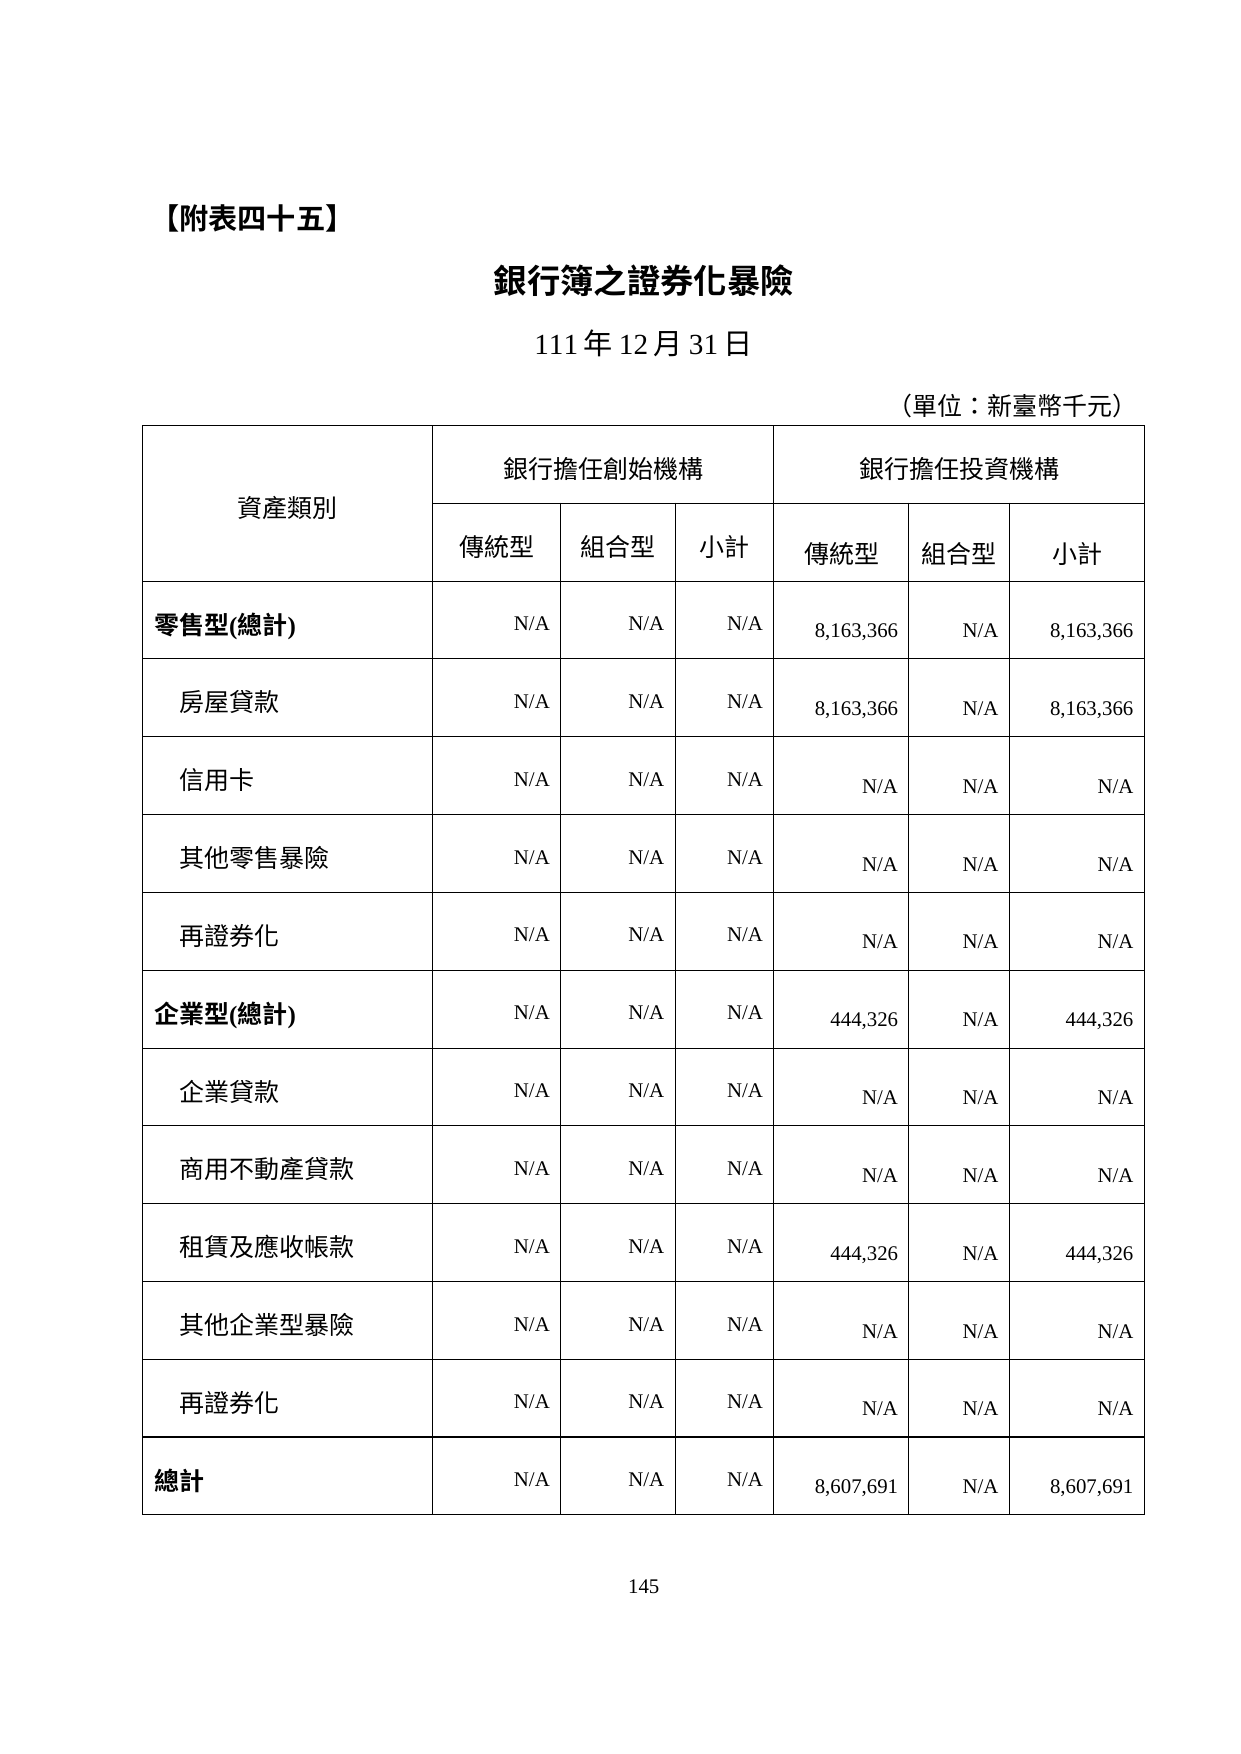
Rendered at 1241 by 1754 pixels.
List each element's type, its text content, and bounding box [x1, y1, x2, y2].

table_cell N/A [1010, 737, 1144, 814]
table_cell N/A [774, 815, 908, 892]
table_cell N/A [909, 1049, 1009, 1125]
table_cell 企業貸款 [143, 1049, 432, 1125]
table_cell N/A [561, 582, 675, 658]
table_cell N/A [676, 893, 773, 969]
table_cell N/A [676, 582, 773, 658]
table_cell N/A [433, 1126, 560, 1203]
table_cell 房屋貸款 [143, 659, 432, 736]
table_cell N/A [1010, 893, 1144, 969]
table_cell 8,607,691 [1010, 1438, 1144, 1514]
table_cell 企業型(總計) [143, 971, 432, 1047]
text （單位：新臺幣千元） [150, 362, 1137, 425]
table_cell N/A [561, 737, 675, 814]
table_cell N/A [676, 1204, 773, 1281]
text 111年12月31日 [150, 300, 1137, 362]
table_cell 商用不動產貸款 [143, 1126, 432, 1203]
table_cell 8,163,366 [774, 582, 908, 658]
table_cell 再證券化 [143, 1360, 432, 1436]
table_cell N/A [433, 737, 560, 814]
table_cell 組合型 [561, 504, 675, 581]
table_cell N/A [676, 971, 773, 1047]
table_cell 零售型(總計) [143, 582, 432, 658]
table_cell N/A [774, 893, 908, 969]
subtitle 【附表四十五】銀行簿之證券化暴險 [150, 175, 1137, 237]
table_cell N/A [561, 1282, 675, 1359]
table_cell N/A [561, 1126, 675, 1203]
table_cell N/A [433, 1438, 560, 1514]
table_cell N/A [433, 971, 560, 1047]
table_cell N/A [1010, 1049, 1144, 1125]
table_cell N/A [676, 737, 773, 814]
table_cell 組合型 [909, 504, 1009, 581]
text 銀行簿之證券化暴險 [150, 237, 1137, 300]
table_cell N/A [909, 1204, 1009, 1281]
table_cell N/A [676, 1049, 773, 1125]
table_cell N/A [1010, 815, 1144, 892]
table_cell N/A [561, 893, 675, 969]
table_cell 8,163,366 [1010, 659, 1144, 736]
table_cell N/A [561, 659, 675, 736]
table_cell 8,163,366 [774, 659, 908, 736]
table_cell 8,163,366 [1010, 582, 1144, 658]
table_cell N/A [1010, 1282, 1144, 1359]
table_cell N/A [433, 1282, 560, 1359]
table_cell 444,326 [1010, 1204, 1144, 1281]
table_cell N/A [774, 1360, 908, 1436]
table_cell N/A [561, 1438, 675, 1514]
table_cell 傳統型 [774, 504, 908, 581]
table_cell N/A [676, 1360, 773, 1436]
table_cell N/A [561, 1204, 675, 1281]
table_cell N/A [433, 1204, 560, 1281]
table_cell 信用卡 [143, 737, 432, 814]
table_cell N/A [774, 1282, 908, 1359]
table_cell 總計 [143, 1438, 432, 1514]
table_cell N/A [909, 737, 1009, 814]
table_cell N/A [909, 659, 1009, 736]
table_cell N/A [909, 1438, 1009, 1514]
table_header 資產類別 [143, 426, 432, 581]
table_cell N/A [433, 815, 560, 892]
table_header 銀行擔任投資機構 [774, 426, 1144, 503]
table_cell 再證券化 [143, 893, 432, 969]
table_header 銀行擔任創始機構 [433, 426, 773, 503]
table_cell N/A [561, 815, 675, 892]
table_cell N/A [909, 893, 1009, 969]
table_cell N/A [433, 893, 560, 969]
table_cell N/A [676, 1438, 773, 1514]
table_cell 租賃及應收帳款 [143, 1204, 432, 1281]
table_cell N/A [676, 659, 773, 736]
table_cell 小計 [1010, 504, 1144, 581]
table_cell N/A [561, 1360, 675, 1436]
table_cell N/A [909, 815, 1009, 892]
table_cell N/A [676, 815, 773, 892]
table_cell N/A [774, 1049, 908, 1125]
table_cell N/A [909, 582, 1009, 658]
table_cell N/A [433, 1360, 560, 1436]
table_cell N/A [1010, 1126, 1144, 1203]
table_cell 小計 [676, 504, 773, 581]
table_cell N/A [909, 971, 1009, 1047]
table_cell N/A [676, 1126, 773, 1203]
table_cell N/A [909, 1360, 1009, 1436]
table_cell N/A [909, 1126, 1009, 1203]
table_cell N/A [433, 659, 560, 736]
table_cell N/A [433, 582, 560, 658]
table_cell N/A [774, 737, 908, 814]
table_cell 444,326 [774, 971, 908, 1047]
table_cell N/A [561, 1049, 675, 1125]
table_cell N/A [433, 1049, 560, 1125]
table_cell N/A [561, 971, 675, 1047]
table_cell 其他企業型暴險 [143, 1282, 432, 1359]
table_cell N/A [774, 1126, 908, 1203]
table_cell 其他零售暴險 [143, 815, 432, 892]
table_cell 傳統型 [433, 504, 560, 581]
table_cell 444,326 [1010, 971, 1144, 1047]
table_cell N/A [676, 1282, 773, 1359]
table_cell 444,326 [774, 1204, 908, 1281]
table_cell N/A [1010, 1360, 1144, 1436]
table_cell N/A [909, 1282, 1009, 1359]
table_cell 8,607,691 [774, 1438, 908, 1514]
